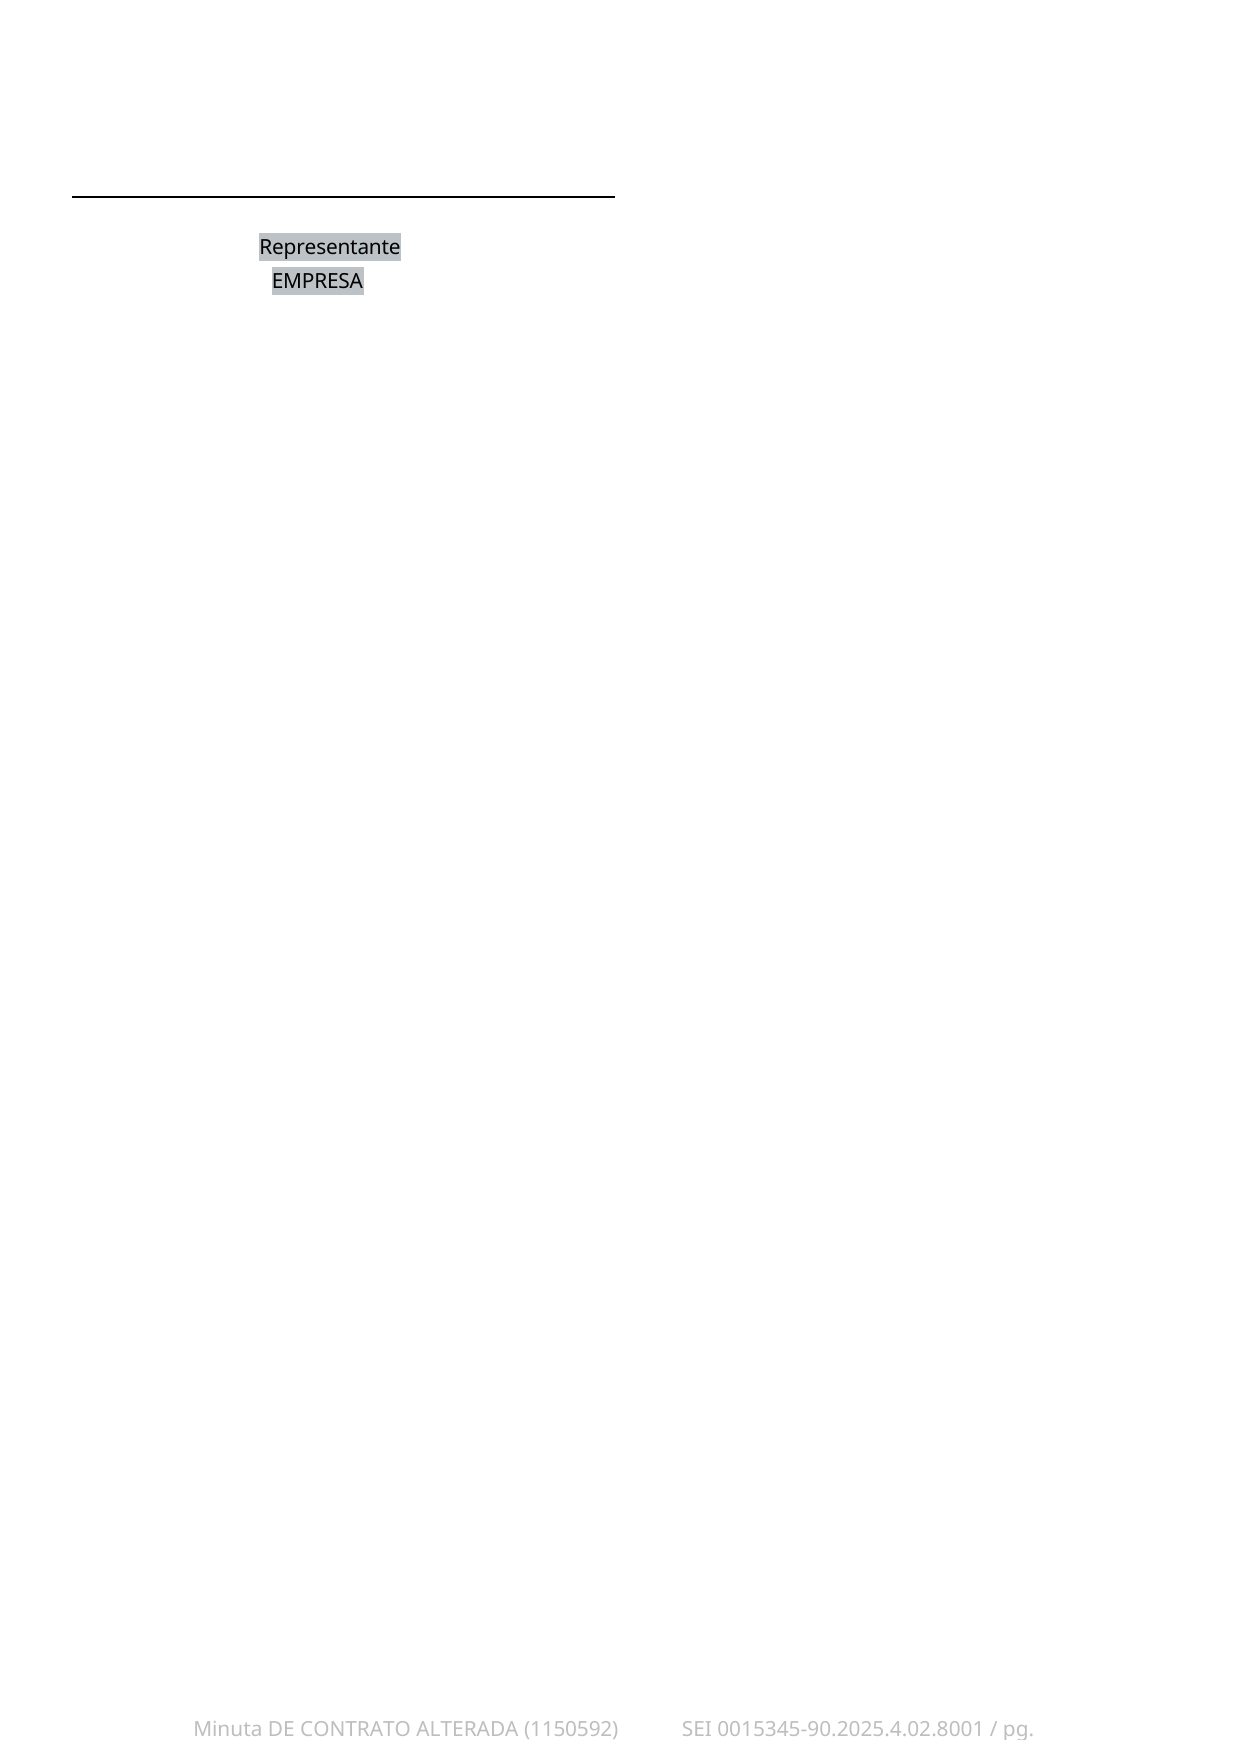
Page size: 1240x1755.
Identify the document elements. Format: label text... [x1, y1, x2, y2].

text Representante EMPRESA [259, 232, 492, 295]
